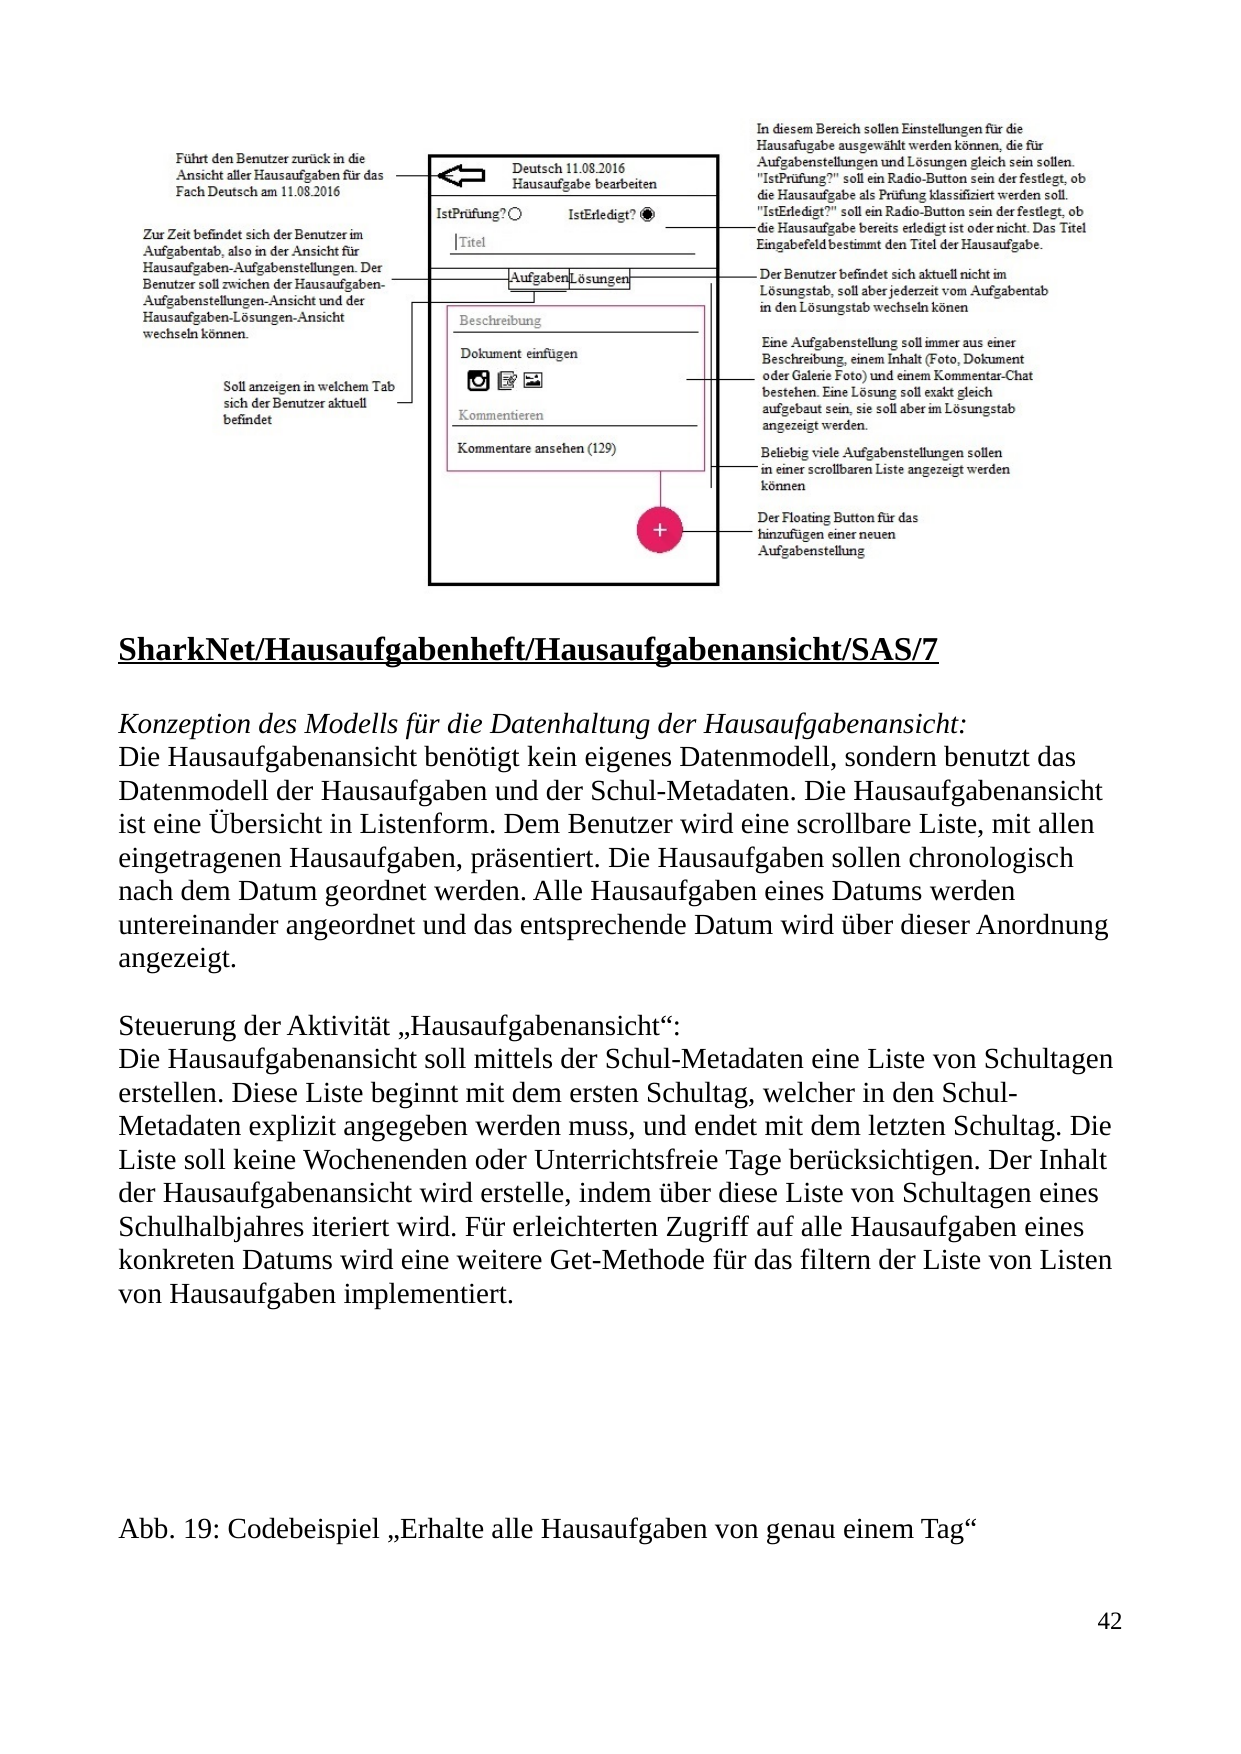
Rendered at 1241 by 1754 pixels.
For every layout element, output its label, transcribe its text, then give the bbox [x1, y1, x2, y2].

subtitle Abb. 19: Codebeispiel „Erhalte alle Hausaufgaben von genau einem Tag“ [118, 1511, 1122, 1544]
subtitle SharkNet/Hausaufgabenheft/Hausaufgabenansicht/SAS/7 [118, 629, 1122, 667]
subtitle Steuerung der Aktivität „Hausaufgabenansicht“: [118, 1008, 1122, 1041]
picture [142, 118, 1099, 596]
subtitle Konzeption des Modells für die Datenhaltung der Hausaufgabenansicht: [118, 706, 1122, 739]
subtitle Die Hausaufgabenansicht benötigt kein eigenes Datenmodell, sondern benutzt das Datenmodell der Hausaufgaben und der Schul-Metadaten. Die Hausaufgabenansicht ist eine Übersicht in Listenform. Dem Benutzer wird eine scrollbare Liste, mit allen eingetragenen Hausaufgaben, präsentiert. Die Hausaufgaben sollen chronologisch nach dem Datum geordnet werden. Alle Hausaufgaben eines Datums werden untereinander angeordnet und das entsprechende Datum wird über dieser Anordnung angezeigt. [118, 739, 1122, 974]
subtitle Die Hausaufgabenansicht soll mittels der Schul-Metadaten eine Liste von Schultagen erstellen. Diese Liste beginnt mit dem ersten Schultag, welcher in den Schul-Metadaten explizit angegeben werden muss, und endet mit dem letzten Schultag. Die Liste soll keine Wochenenden oder Unterrichtsfreie Tage berücksichtigen. Der Inhalt der Hausaufgabenansicht wird erstelle, indem über diese Liste von Schultagen eines Schulhalbjahres iteriert wird. Für erleichterten Zugriff auf alle Hausaufgaben eines konkreten Datums wird eine weitere Get-Methode für das filtern der Liste von Listen von Hausaufgaben implementiert. [118, 1041, 1122, 1309]
